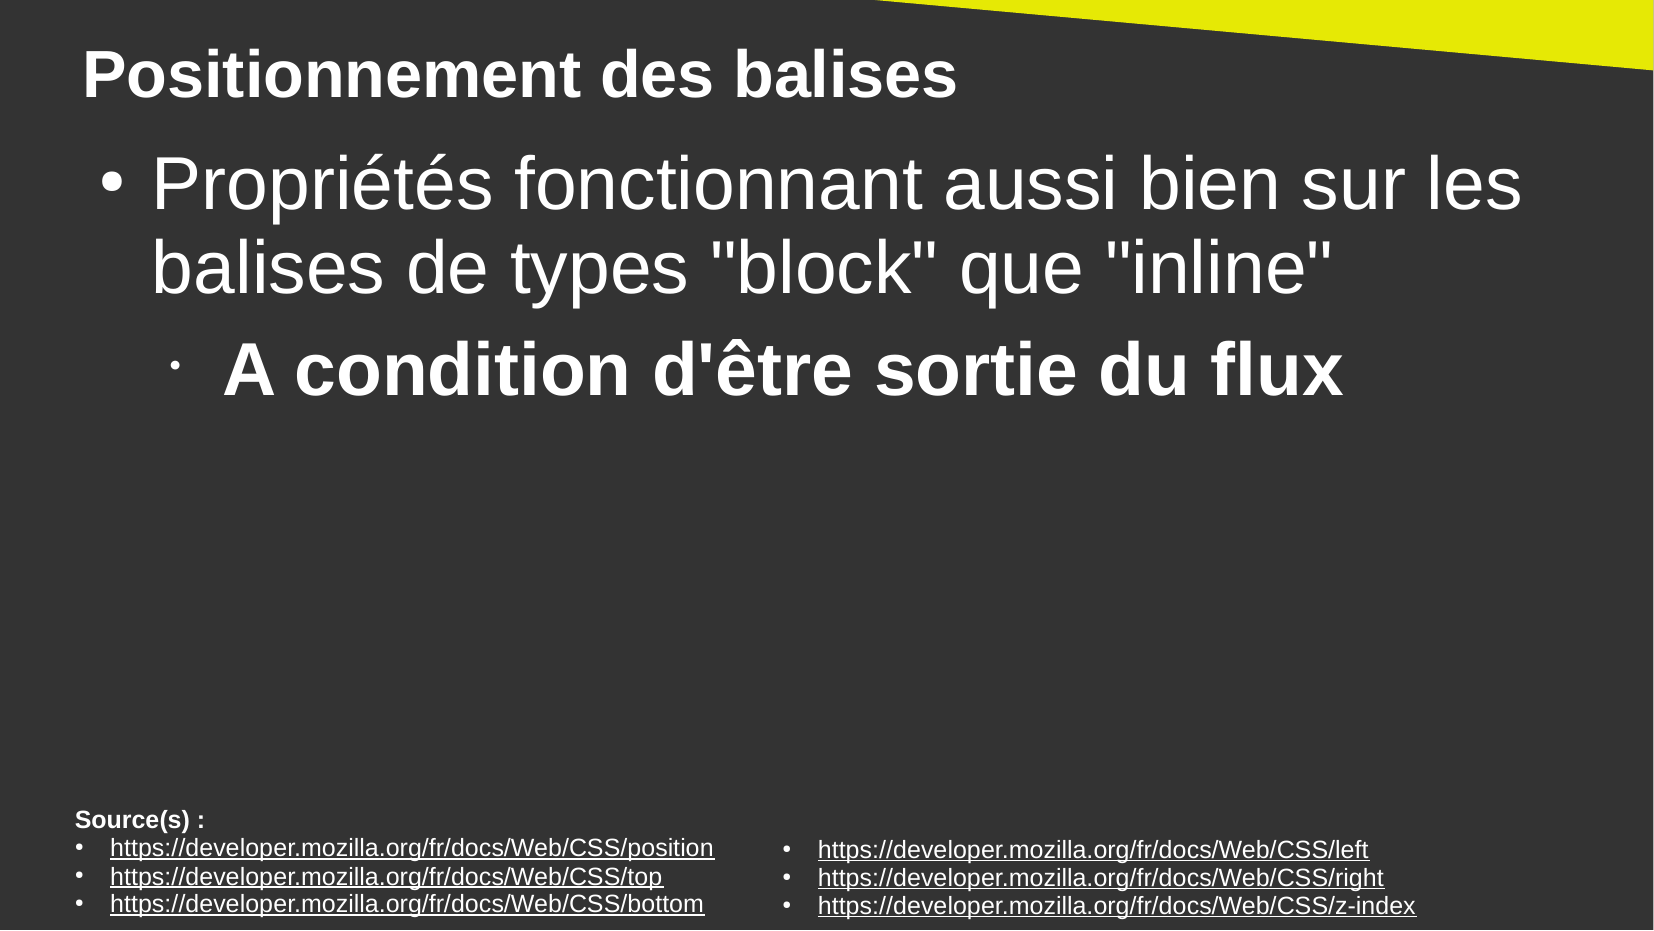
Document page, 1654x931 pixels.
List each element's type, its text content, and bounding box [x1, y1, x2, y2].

text_box [874, 0, 1654, 71]
text_box https://developer.mozilla.org/fr/docs/Web/CSS/left https://developer.mozilla.org/fr/docs/Web/CSS/right https://developer.mozilla.org/fr/docs/Web/CSS/z-index [767, 828, 1441, 928]
text_box Source(s) : https://developer.mozilla.org/fr/docs/Web/CSS/position https://developer.mozilla.org/fr/docs/Web/CSS/top https://developer.mozilla.org/fr/docs/Web/CSS/bottom [60, 798, 733, 926]
title Positionnement des balises [82, 37, 1571, 114]
list Propriétés fonctionnant aussi bien sur les balises de types "block" que "inline" A condition d'être sortie du flux [80, 141, 1620, 780]
